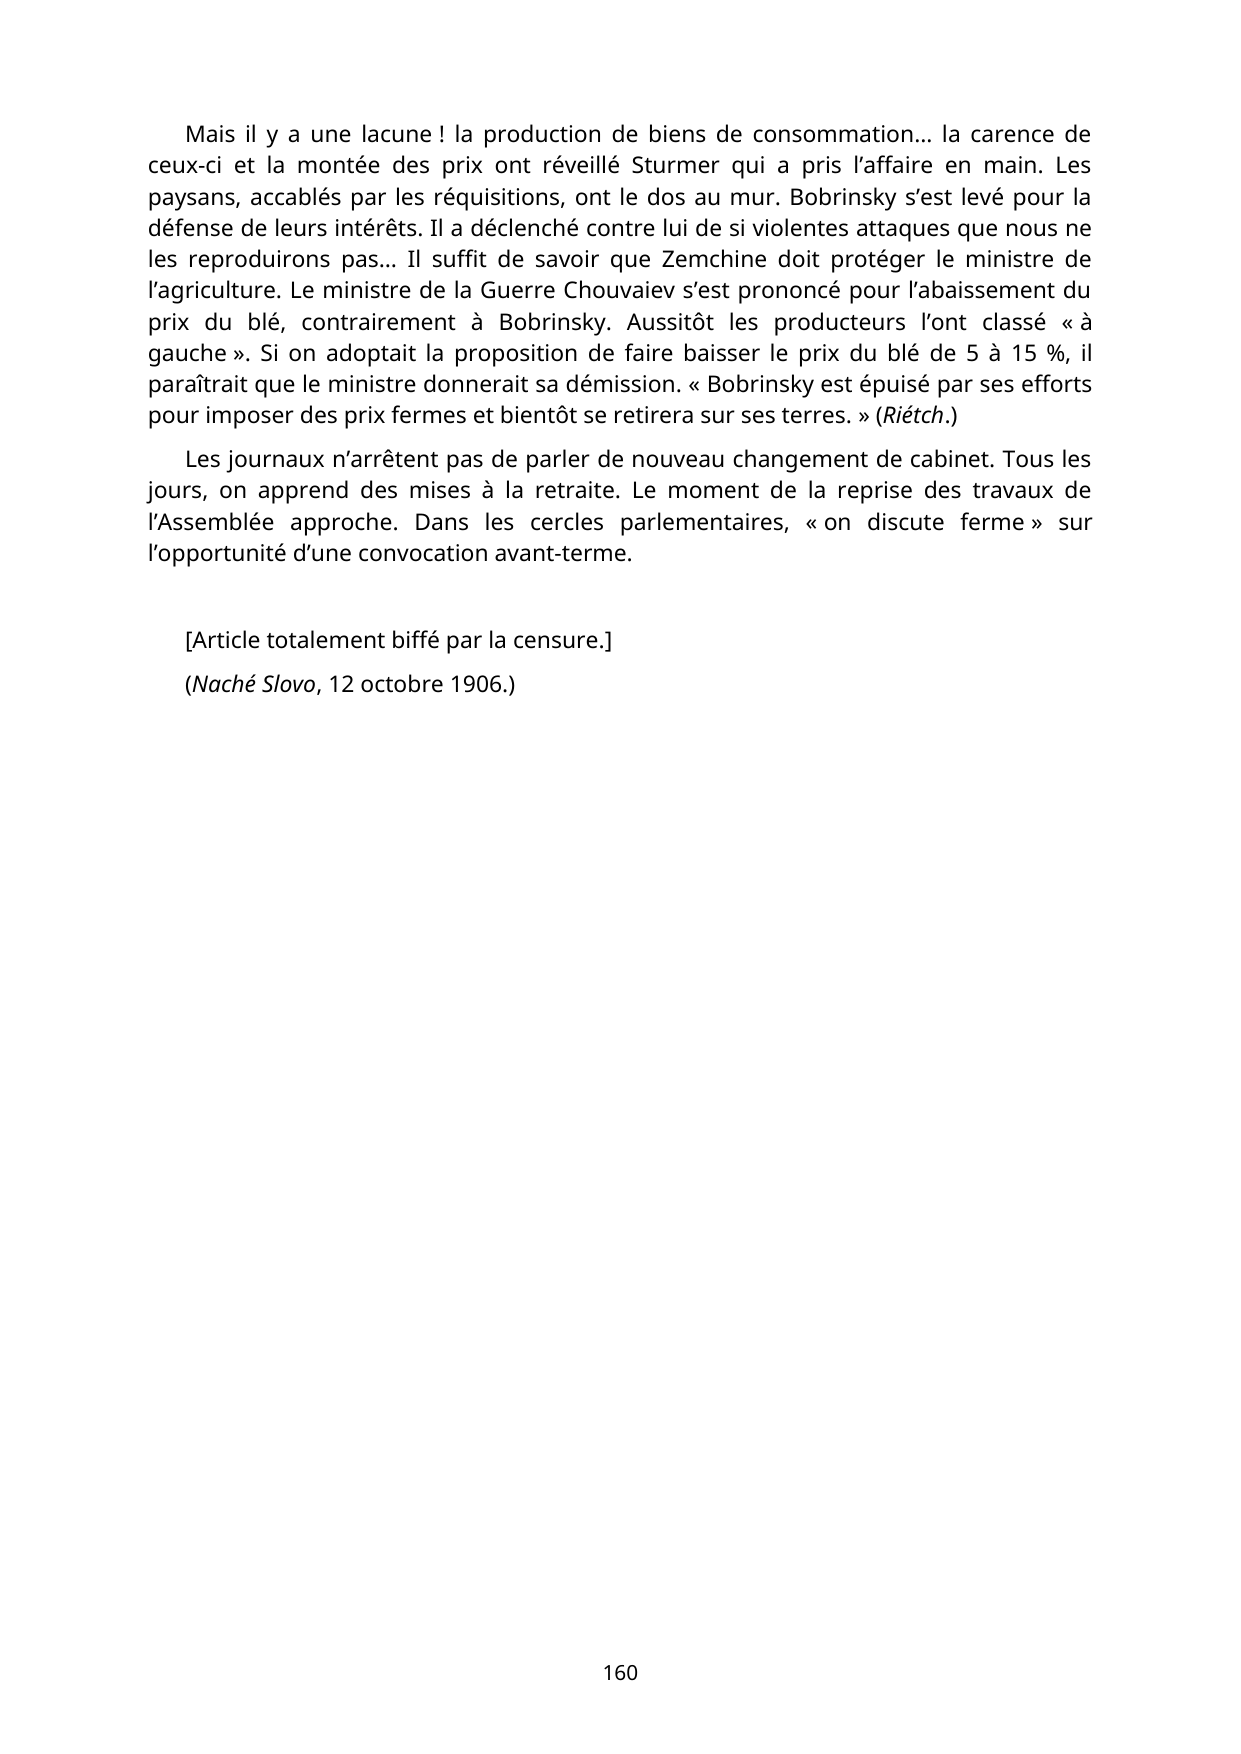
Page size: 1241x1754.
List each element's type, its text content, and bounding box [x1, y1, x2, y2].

text (Naché Slovo, 12 octobre 1906.) [148, 668, 1093, 699]
text Mais il y a une lacune ! la production de biens de consommation… la carence de ceux-ci et la montée des prix ont réveillé Sturmer qui a pris l’affaire en main. Les paysans, accablés par les réquisitions, ont le dos au mur. Bobrinsky s’est levé pour la défense de leurs intérêts. Il a déclenché contre lui de si violentes attaques que nous ne les reproduirons pas… Il suffit de savoir que Zemchine doit protéger le ministre de l’agriculture. Le ministre de la Guerre Chouvaiev s’est prononcé pour l’abaissement du prix du blé, contrairement à Bobrinsky. Aussitôt les producteurs l’ont classé « à gauche ». Si on adoptait la proposition de faire baisser le prix du blé de 5 à 15 %, il paraîtrait que le ministre donnerait sa démission. « Bobrinsky est épuisé par ses efforts pour imposer des prix fermes et bientôt se retirera sur ses terres. » (Riétch.) [148, 118, 1093, 431]
text [Article totalement biffé par la censure.] [148, 624, 1093, 656]
text Les journaux n’arrêtent pas de parler de nouveau changement de cabinet. Tous les jours, on apprend des mises à la retraite. Le moment de la reprise des travaux de l’Assemblée approche. Dans les cercles parlementaires, « on discute ferme » sur l’opportunité d’une convocation avant-terme. [148, 443, 1093, 568]
